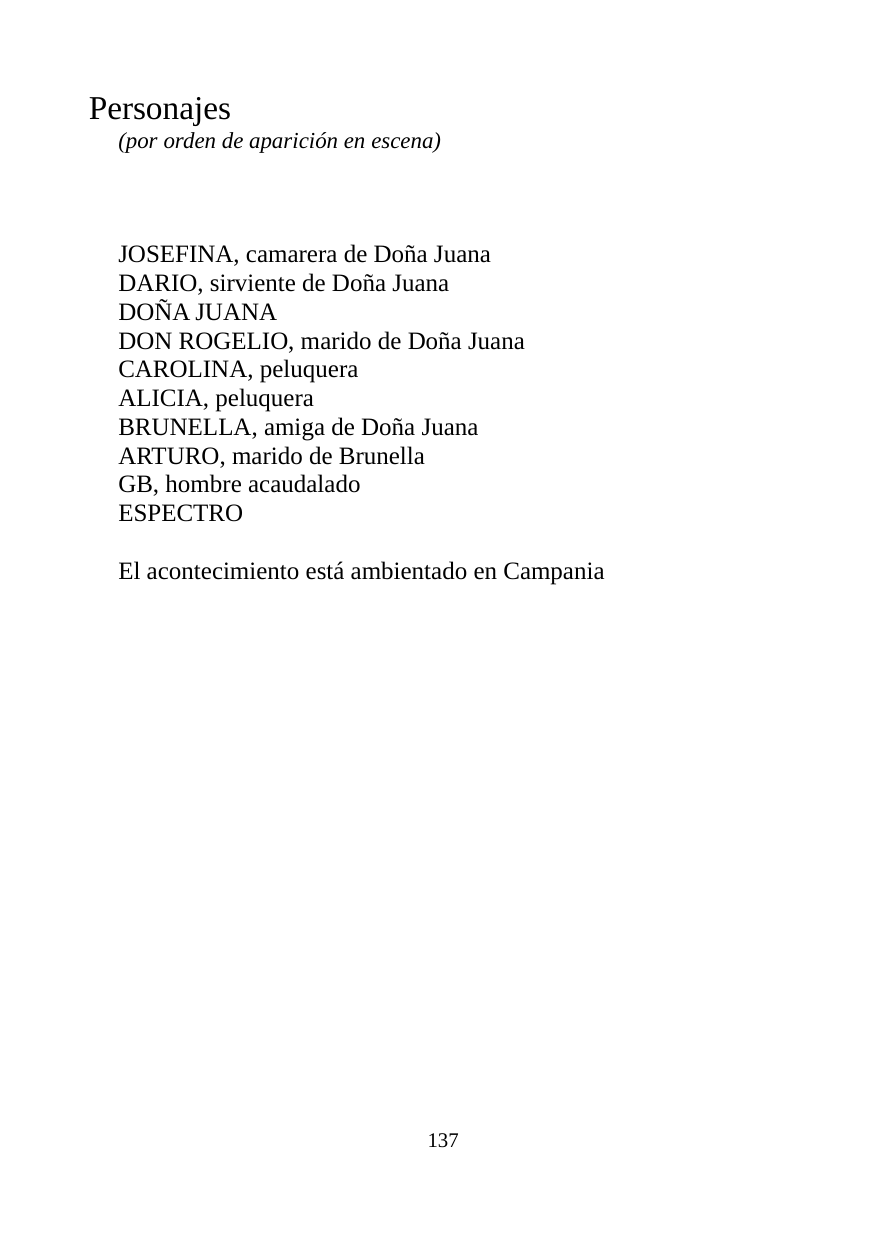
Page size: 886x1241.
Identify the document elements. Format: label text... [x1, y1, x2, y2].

text CAROLINA, peluquera [88, 354, 797, 383]
text DON ROGELIO, marido de Doña Juana [88, 326, 797, 354]
text (por orden de aparición en escena) [88, 127, 797, 153]
text BRUNELLA, amiga de Doña Juana [88, 412, 797, 441]
text DARIO, sirviente de Doña Juana [88, 268, 797, 297]
text GB, hombre acaudalado [88, 469, 797, 498]
text ESPECTRO [88, 498, 797, 527]
text ARTURO, marido de Brunella [88, 441, 797, 469]
subtitle Personajes [88, 88, 797, 127]
text ALICIA, peluquera [88, 383, 797, 412]
text El acontecimiento está ambientado en Campania [88, 556, 797, 584]
text DOÑA JUANA [88, 297, 797, 326]
text JOSEFINA, camarera de Doña Juana [88, 239, 797, 268]
